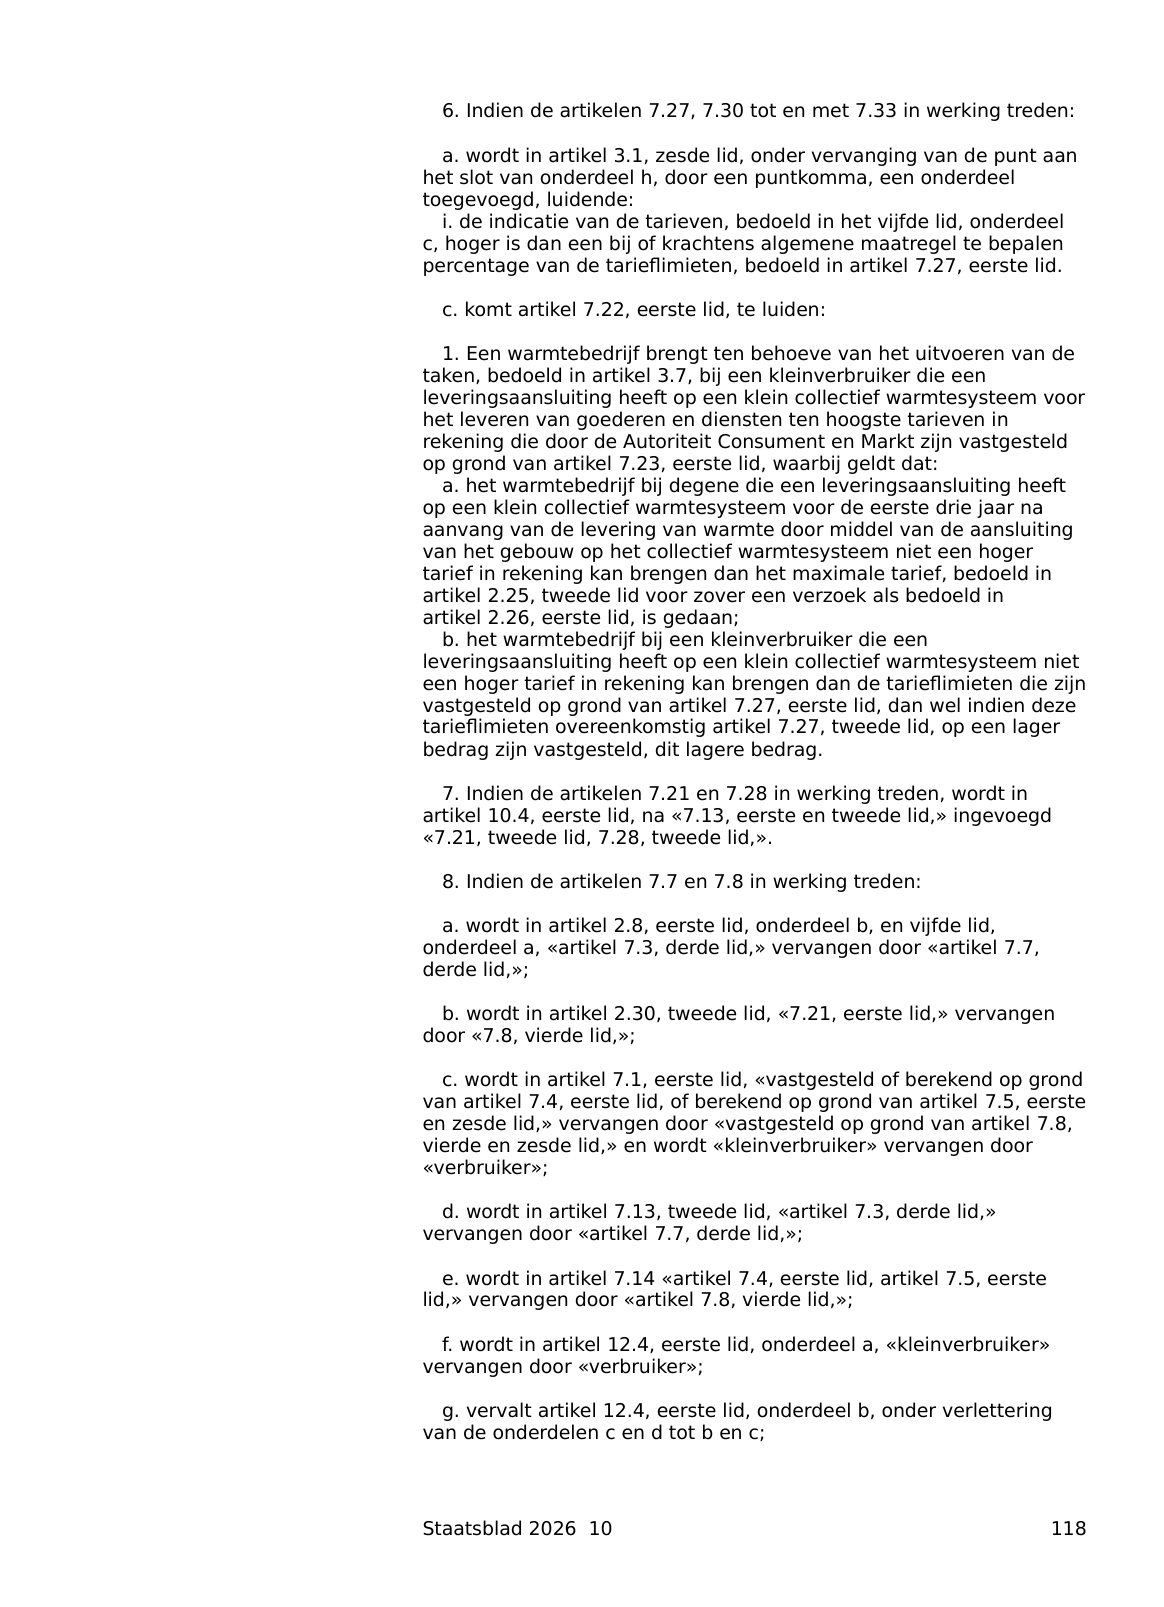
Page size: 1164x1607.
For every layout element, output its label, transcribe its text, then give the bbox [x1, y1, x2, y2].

text c. wordt in artikel 7.1, eerste lid, «vastgesteld of berekend op grond van artikel 7.4, eerste lid, of berekend op grond van artikel 7.5, eerste en zesde lid,» vervangen door «vastgesteld op grond van artikel 7.8, vierde en zesde lid,» en wordt «kleinverbruiker» vervangen door «verbruiker»; [422, 1069, 1087, 1179]
text 6. Indien de artikelen 7.27, 7.30 tot en met 7.33 in werking treden: [422, 100, 1087, 122]
text a. wordt in artikel 3.1, zesde lid, onder vervanging van de punt aan het slot van onderdeel h, door een puntkomma, een onderdeel toegevoegd, luidende: [422, 144, 1087, 211]
text e. wordt in artikel 7.14 «artikel 7.4, eerste lid, artikel 7.5, eerste lid,» vervangen door «artikel 7.8, vierde lid,»; [422, 1267, 1087, 1311]
text 1. Een warmtebedrijf brengt ten behoeve van het uitvoeren van de taken, bedoeld in artikel 3.7, bij een kleinverbruiker die een leveringsaansluiting heeft op een klein collectief warmtesysteem voor het leveren van goederen en diensten ten hoogste tarieven in rekening die door de Autoriteit Consument en Markt zijn vastgesteld op grond van artikel 7.23, eerste lid, waarbij geldt dat: [422, 343, 1087, 475]
text 8. Indien de artikelen 7.7 en 7.8 in werking treden: [422, 871, 1087, 893]
text b. wordt in artikel 2.30, tweede lid, «7.21, eerste lid,» vervangen door «7.8, vierde lid,»; [422, 1003, 1087, 1047]
text a. wordt in artikel 2.8, eerste lid, onderdeel b, en vijfde lid, onderdeel a, «artikel 7.3, derde lid,» vervangen door «artikel 7.7, derde lid,»; [422, 915, 1087, 981]
text f. wordt in artikel 12.4, eerste lid, onderdeel a, «kleinverbruiker» vervangen door «verbruiker»; [422, 1333, 1087, 1377]
text c. komt artikel 7.22, eerste lid, te luiden: [422, 299, 1087, 321]
text 7. Indien de artikelen 7.21 en 7.28 in werking treden, wordt in artikel 10.4, eerste lid, na «7.13, eerste en tweede lid,» ingevoegd «7.21, tweede lid, 7.28, tweede lid,». [422, 783, 1087, 848]
text g. vervalt artikel 12.4, eerste lid, onderdeel b, onder verlettering van de onderdelen c en d tot b en c; [422, 1400, 1087, 1444]
text a. het warmtebedrijf bij degene die een leveringsaansluiting heeft op een klein collectief warmtesysteem voor de eerste drie jaar na aanvang van de levering van warmte door middel van de aansluiting van het gebouw op het collectief warmtesysteem niet een hoger tarief in rekening kan brengen dan het maximale tarief, bedoeld in artikel 2.25, tweede lid voor zover een verzoek als bedoeld in artikel 2.26, eerste lid, is gedaan; [422, 475, 1087, 628]
text i. de indicatie van de tarieven, bedoeld in het vijfde lid, onderdeel c, hoger is dan een bij of krachtens algemene maatregel te bepalen percentage van de tarieflimieten, bedoeld in artikel 7.27, eerste lid. [422, 211, 1087, 276]
text d. wordt in artikel 7.13, tweede lid, «artikel 7.3, derde lid,» vervangen door «artikel 7.7, derde lid,»; [422, 1201, 1087, 1245]
text b. het warmtebedrijf bij een kleinverbruiker die een leveringsaansluiting heeft op een klein collectief warmtesysteem niet een hoger tarief in rekening kan brengen dan de tarieflimieten die zijn vastgesteld op grond van artikel 7.27, eerste lid, dan wel indien deze tarieflimieten overeenkomstig artikel 7.27, tweede lid, op een lager bedrag zijn vastgesteld, dit lagere bedrag. [422, 628, 1087, 760]
